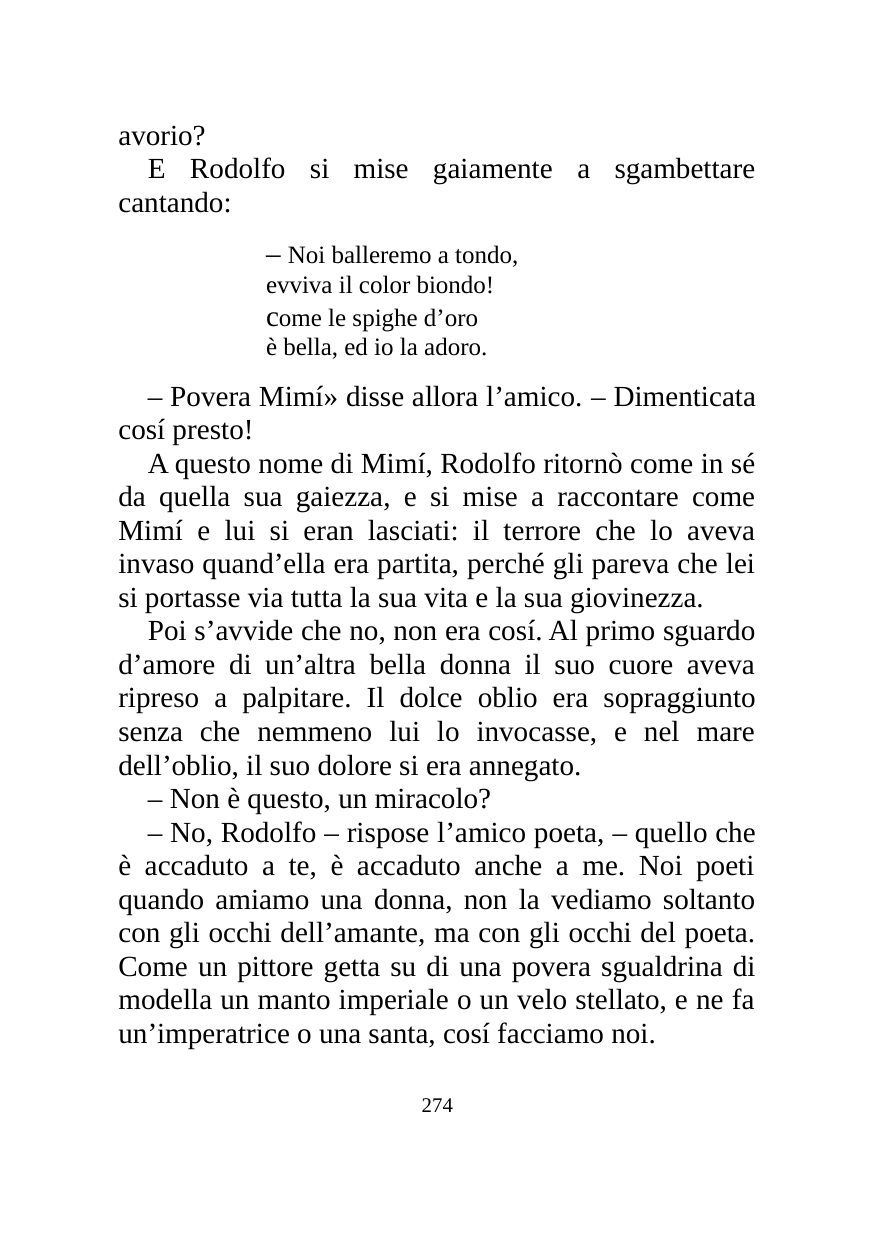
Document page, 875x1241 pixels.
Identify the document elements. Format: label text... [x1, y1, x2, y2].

text ‒ Noi balleremo a tondo, evviva il color biondo! come le spighe d’oro è bella, ed io la adoro. [266, 236, 756, 361]
text ‒ Non è questo, un miracolo? [118, 781, 756, 815]
text A questo nome di Mimí, Rodolfo ritornò come in sé da quella sua gaiezza, e si mise a raccontare come Mimí e lui si eran lasciati: il terrore che lo aveva invaso quand’ella era partita, perché gli pareva che lei si portasse via tutta la sua vita e la sua giovinezza. [118, 446, 756, 613]
text avorio? [118, 118, 756, 152]
text ‒ No, Rodolfo ‒ rispose l’amico poeta, ‒ quello che è accaduto a te, è accaduto anche a me. Noi poeti quando amiamo una donna, non la vediamo soltanto con gli occhi dell’amante, ma con gli occhi del poeta. Come un pittore getta su di una povera sgualdrina di modella un manto imperiale o un velo stellato, e ne fa un’imperatrice o una santa, cosí facciamo noi. [118, 815, 756, 1049]
text E Rodolfo si mise gaiamente a sgambettare cantando: [118, 152, 756, 219]
text ‒ Povera Mimí» disse allora l’amico. ‒ Dimenticata cosí presto! [118, 379, 756, 446]
text Poi s’avvide che no, non era cosí. Al primo sguardo d’amore di un’altra bella donna il suo cuore aveva ripreso a palpitare. Il dolce oblio era sopraggiunto senza che nemmeno lui lo invocasse, e nel mare dell’oblio, il suo dolore si era annegato. [118, 613, 756, 781]
